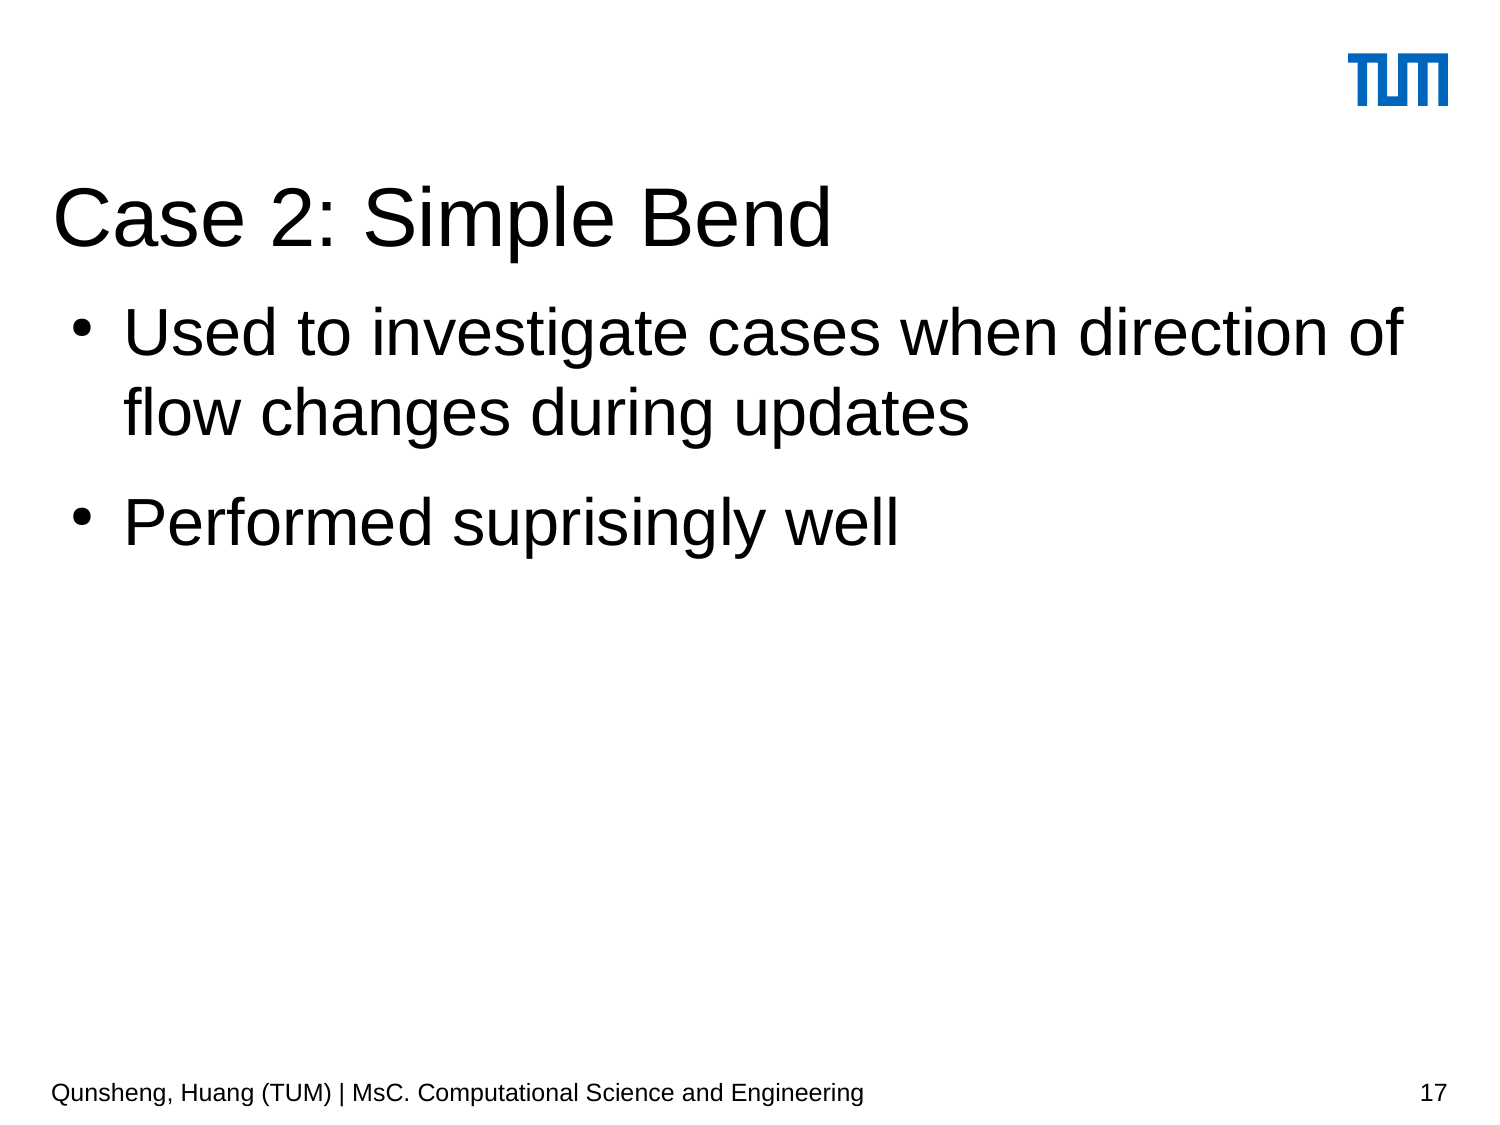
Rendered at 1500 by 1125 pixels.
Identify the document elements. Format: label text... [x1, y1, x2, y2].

title Case 2: Simple Bend [52, 163, 1449, 231]
list Used to investigate cases when direction of flow changes during updates Performed suprisingly well [52, 289, 1449, 1061]
slide_number [1111, 1061, 1448, 1122]
